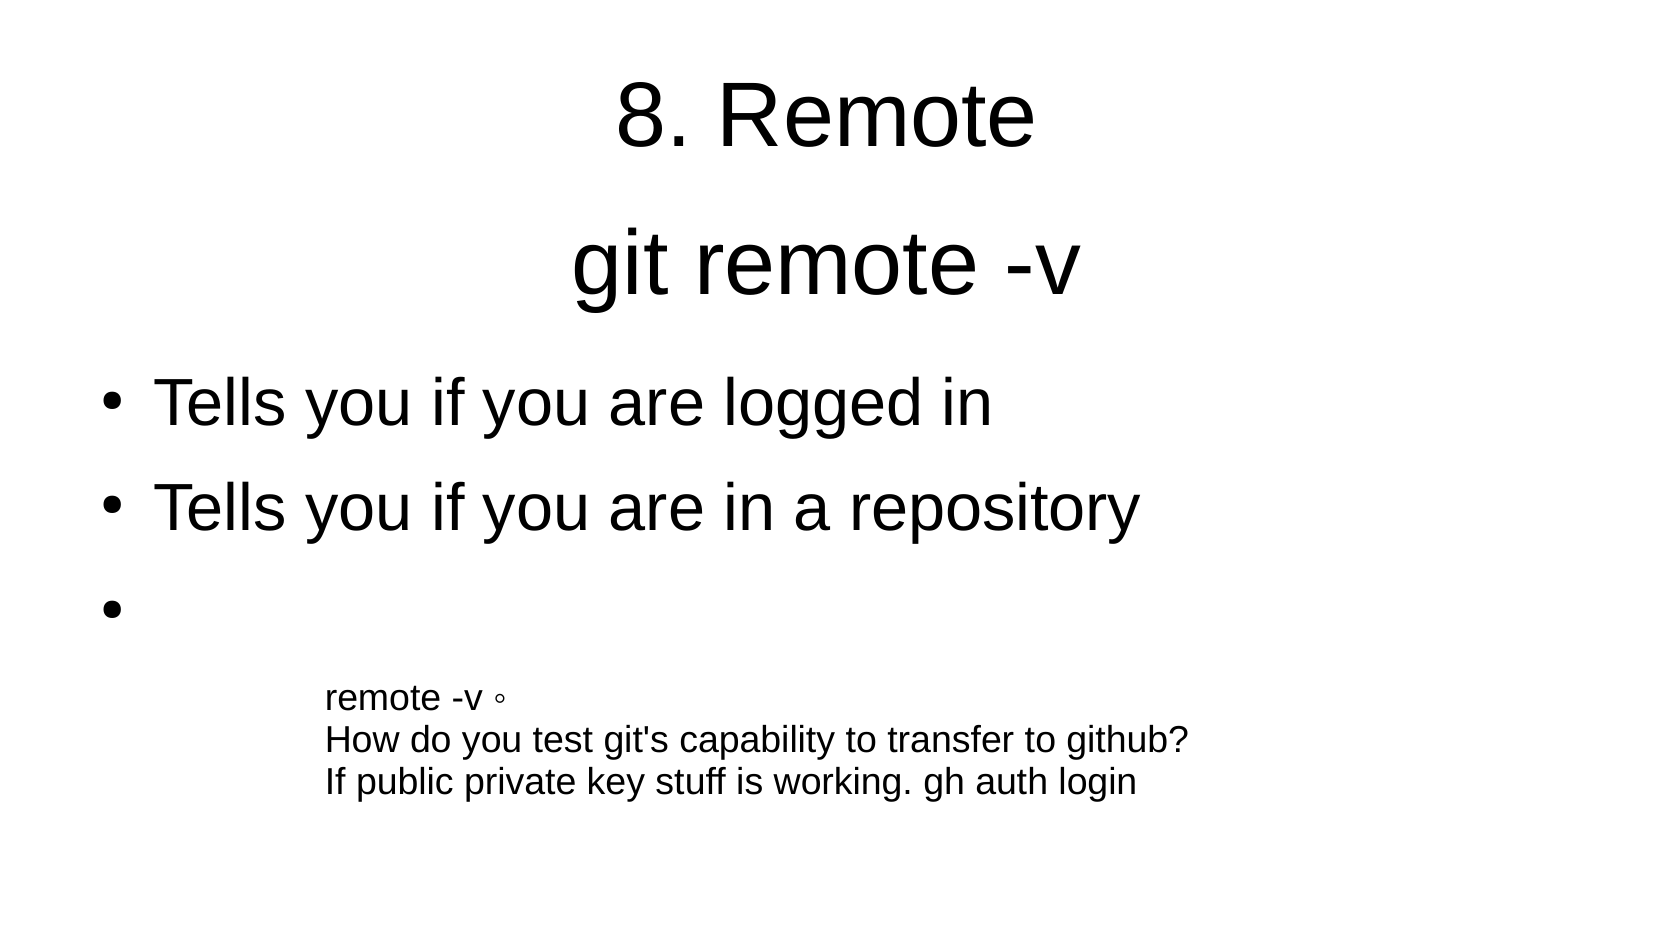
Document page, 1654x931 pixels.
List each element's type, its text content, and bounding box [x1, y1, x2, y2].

title 8. Remote [82, 12, 1571, 160]
title git remote -v [82, 160, 1571, 366]
text_box remote -v ◦ How do you test git's capability to transfer to github? If public private key stuff is working. gh auth login [310, 669, 1216, 811]
list Tells you if you are logged in Tells you if you are in a repository [82, 366, 1571, 905]
